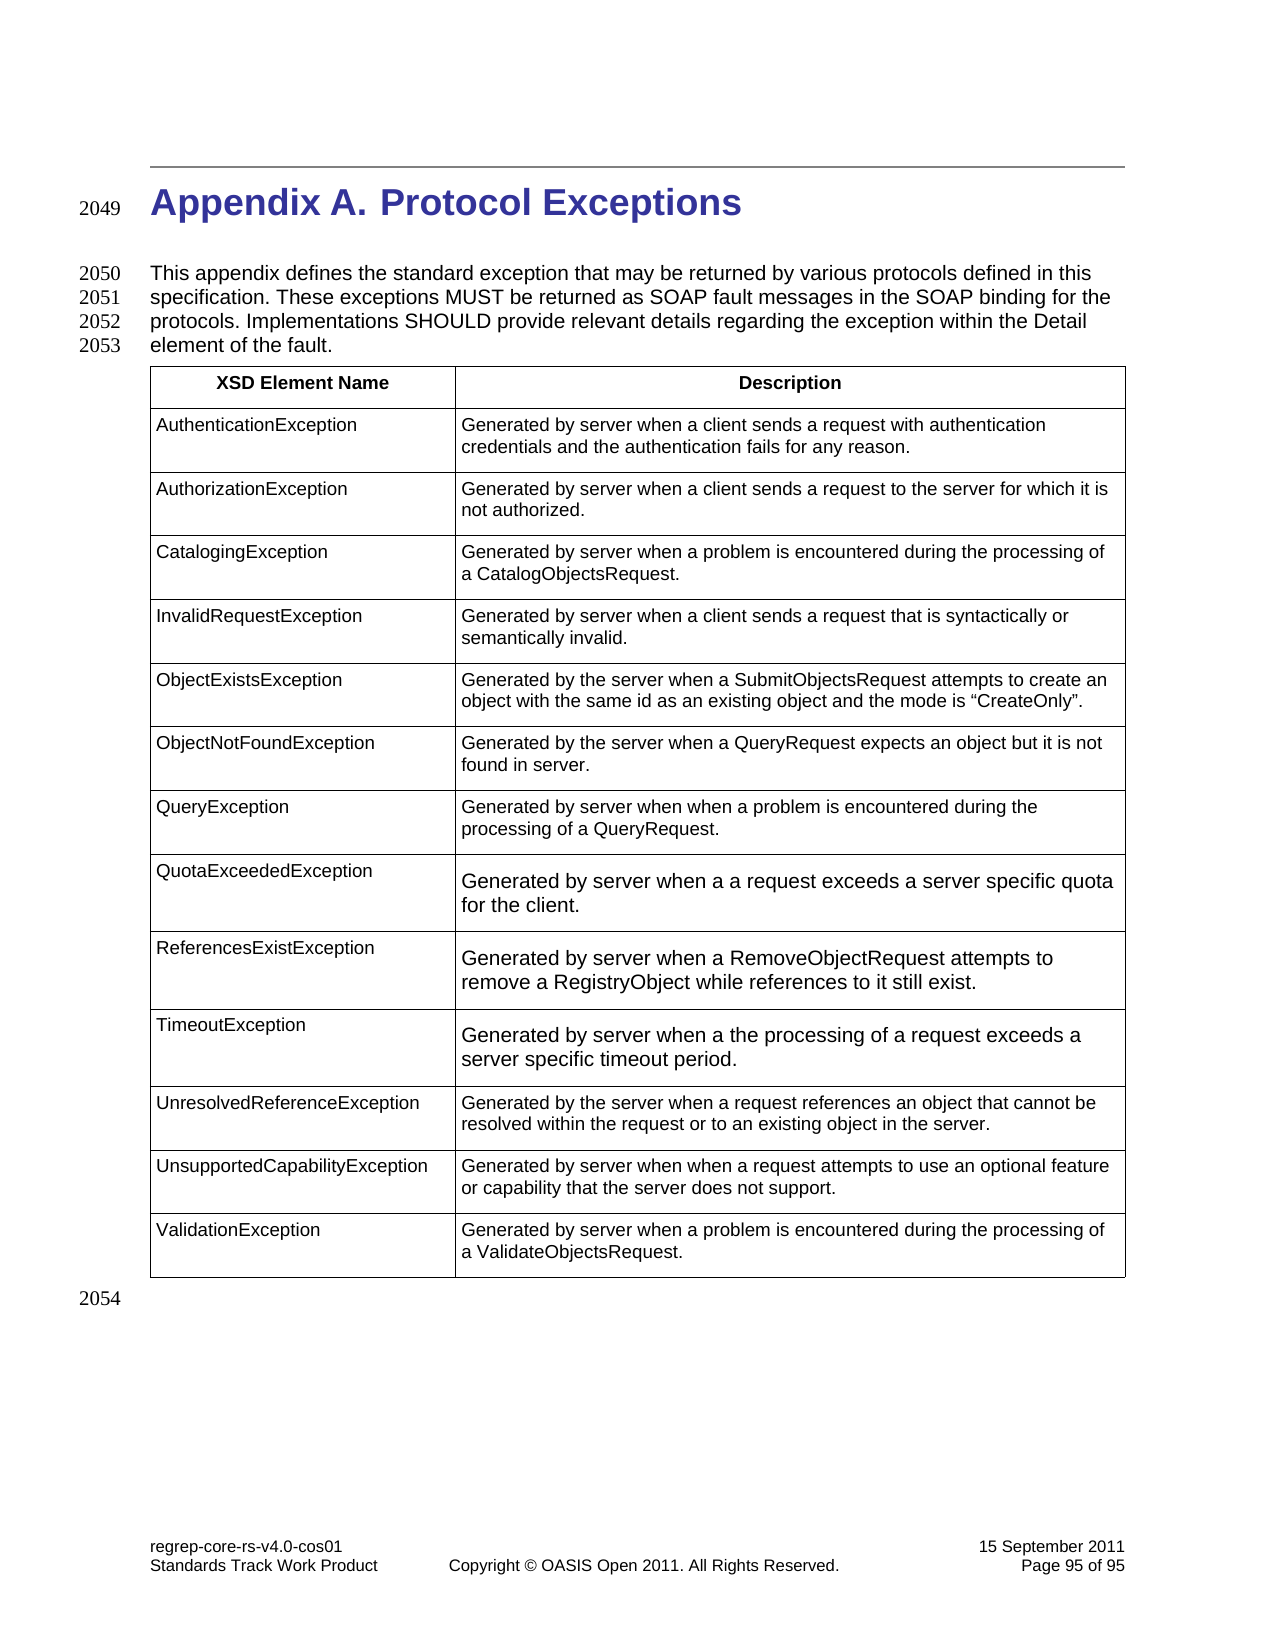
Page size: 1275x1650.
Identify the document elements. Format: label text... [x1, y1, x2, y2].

table_cell Generated by server when a RemoveObjectRequest attempts to remove a RegistryObject while references to it still exist. [456, 932, 1125, 1008]
subtitle Protocol Exceptions [150, 168, 1125, 223]
table_cell Generated by server when a problem is encountered during the processing of a ValidateObjectsRequest. [456, 1214, 1125, 1277]
table_cell Generated by server when a client sends a request with authentication credentials and the authentication fails for any reason. [456, 409, 1125, 472]
table_cell Generated by server when a a request exceeds a server specific quota for the client. [456, 855, 1125, 931]
table_cell QuotaExceededException [151, 855, 455, 931]
table_cell Generated by server when a client sends a request that is syntactically or semantically invalid. [456, 600, 1125, 663]
table_header XSD Element Name [151, 367, 455, 408]
table_cell UnsupportedCapabilityException [151, 1151, 455, 1213]
table_cell Generated by the server when a QueryRequest expects an object but it is not found in server. [456, 727, 1125, 790]
table_cell ValidationException [151, 1214, 455, 1277]
table_cell Generated by server when when a request attempts to use an optional feature or capability that the server does not support. [456, 1151, 1125, 1213]
text This appendix defines the standard exception that may be returned by various protocols defined in this specification. These exceptions MUST be returned as SOAP fault messages in the SOAP binding for the protocols. Implementations SHOULD provide relevant details regarding the exception within the Detail element of the fault. [150, 261, 1125, 357]
table_cell QueryException [151, 791, 455, 854]
table_cell CatalogingException [151, 536, 455, 599]
table_cell Generated by server when a the processing of a request exceeds a server specific timeout period. [456, 1010, 1125, 1086]
table_cell Generated by server when a problem is encountered during the processing of a CatalogObjectsRequest. [456, 536, 1125, 599]
table_cell ReferencesExistException [151, 932, 455, 1008]
table_cell UnresolvedReferenceException [151, 1087, 455, 1149]
table_cell ObjectNotFoundException [151, 727, 455, 790]
table_cell TimeoutException [151, 1010, 455, 1086]
table_cell Generated by server when a client sends a request to the server for which it is not authorized. [456, 473, 1125, 535]
table_cell Generated by server when when a problem is encountered during the processing of a QueryRequest. [456, 791, 1125, 854]
table_cell InvalidRequestException [151, 600, 455, 663]
table_cell ObjectExistsException [151, 664, 455, 726]
table_cell AuthenticationException [151, 409, 455, 472]
table_cell Generated by the server when a request references an object that cannot be resolved within the request or to an existing object in the server. [456, 1087, 1125, 1149]
table_cell AuthorizationException [151, 473, 455, 535]
table_header Description [456, 367, 1125, 408]
table_cell Generated by the server when a SubmitObjectsRequest attempts to create an object with the same id as an existing object and the mode is “CreateOnly”. [456, 664, 1125, 726]
